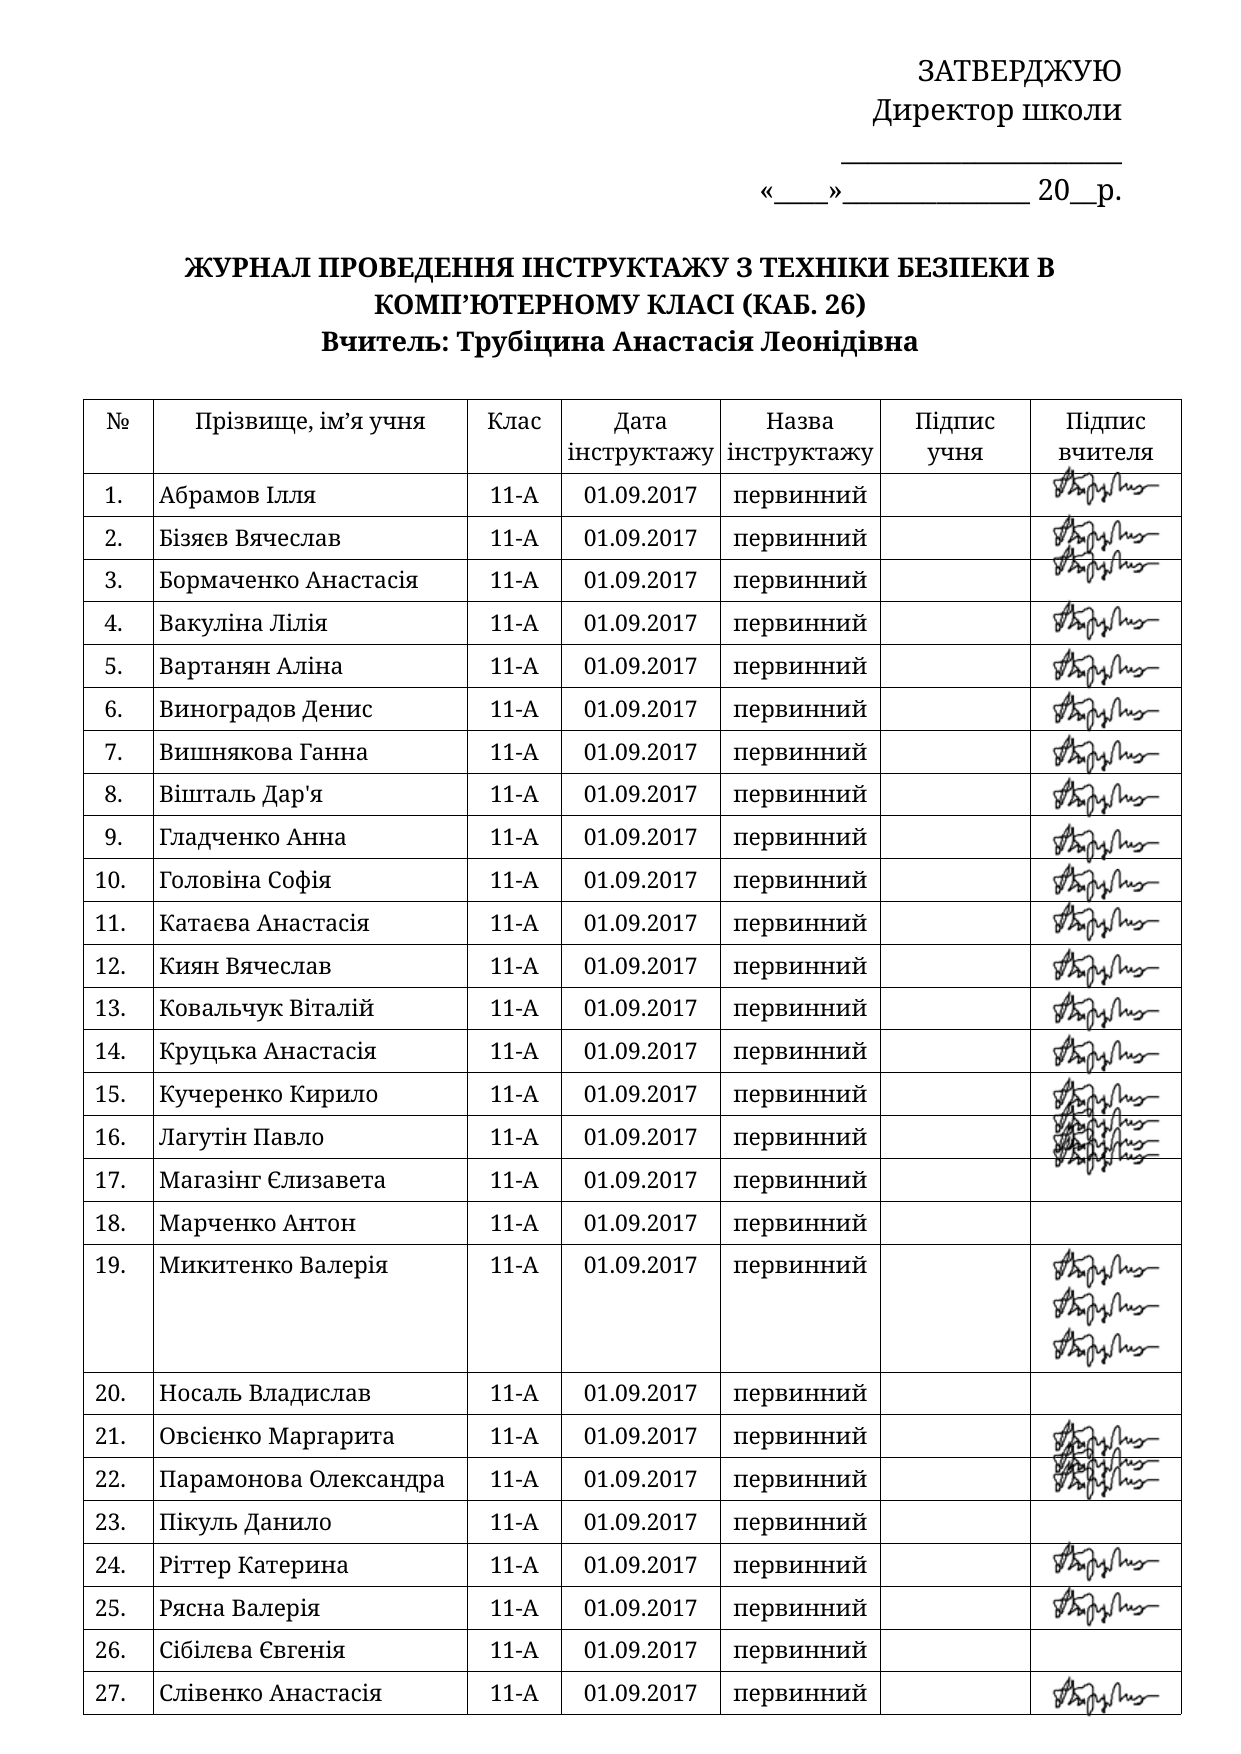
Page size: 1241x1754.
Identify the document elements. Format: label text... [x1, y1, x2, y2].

table_cell первинний [721, 1116, 880, 1158]
table_cell 11-A [468, 1116, 561, 1158]
table_cell [881, 945, 1030, 987]
table_cell [1031, 602, 1048, 644]
table_cell первинний [721, 688, 880, 730]
table_cell Ковальчук Віталій [154, 988, 467, 1029]
table_cell первинний [721, 1501, 880, 1543]
table_cell 01.09.2017 [562, 902, 720, 944]
table_cell [84, 1030, 153, 1072]
table_cell [1031, 688, 1048, 730]
table_cell [881, 560, 1030, 601]
table_cell [1164, 1415, 1181, 1457]
table_cell 01.09.2017 [562, 1630, 720, 1671]
table_cell [881, 1116, 1030, 1158]
table_cell [1031, 645, 1048, 687]
table_cell [1031, 902, 1048, 944]
table_cell 11-A [468, 1415, 561, 1457]
table_header Дата інструктажу [562, 400, 720, 473]
table_cell [1031, 1415, 1048, 1457]
table_cell 01.09.2017 [562, 645, 720, 687]
table_cell [1164, 1534, 1181, 1543]
table_cell [84, 560, 153, 601]
table_cell [1164, 1040, 1181, 1072]
table_cell Рясна Валерія [154, 1587, 467, 1628]
table_cell 11-A [468, 1159, 561, 1201]
table_cell Бізяєв Вячеслав [154, 517, 467, 558]
table_cell [1031, 1030, 1048, 1039]
table_cell [1031, 1509, 1181, 1533]
table_cell [1031, 1245, 1048, 1372]
table_cell [84, 1672, 153, 1714]
table_cell первинний [721, 1458, 880, 1500]
table_cell 01.09.2017 [562, 474, 720, 516]
table_cell 11-A [468, 1501, 561, 1543]
table_cell Вишнякова Ганна [154, 731, 467, 772]
table_cell 11-A [468, 560, 561, 601]
table_cell [1031, 1544, 1048, 1586]
table_cell [84, 1245, 153, 1372]
picture [1048, 1533, 1164, 1635]
table_cell [881, 517, 1030, 558]
table_header Клас [468, 400, 561, 473]
table_cell первинний [721, 645, 880, 687]
table_cell [1031, 950, 1048, 987]
table_cell [1031, 517, 1048, 558]
table_cell 01.09.2017 [562, 1245, 720, 1372]
table_cell 11-A [468, 517, 561, 558]
table_cell 01.09.2017 [562, 731, 720, 772]
table_cell [1164, 1073, 1181, 1115]
table_cell [1164, 1501, 1181, 1508]
table_header Підпис учня [881, 400, 1030, 473]
table_cell [1164, 560, 1181, 601]
table_cell [881, 1373, 1030, 1414]
table_cell [1164, 1116, 1181, 1158]
table_cell первинний [721, 774, 880, 815]
table_cell Бормаченко Анастасія [154, 560, 467, 601]
table_cell [84, 774, 153, 815]
table_cell 11-A [468, 1373, 561, 1414]
table_header Назва інструктажу [721, 400, 880, 473]
table_cell [881, 816, 1030, 858]
table_cell [1164, 688, 1181, 730]
table_cell [84, 517, 153, 558]
table_cell [881, 988, 1030, 1029]
table_header № [84, 400, 153, 473]
table_cell [84, 1501, 153, 1543]
table_cell [881, 1587, 1030, 1628]
table_cell [84, 1544, 153, 1586]
table_cell [84, 1373, 153, 1414]
table_cell [881, 645, 1030, 687]
table_cell 01.09.2017 [562, 560, 720, 601]
table_cell 11-A [468, 1458, 561, 1500]
table_cell [1031, 474, 1048, 516]
table_cell первинний [721, 1373, 880, 1414]
table_cell первинний [721, 517, 880, 558]
table_cell первинний [721, 731, 880, 772]
table_cell 11-A [468, 774, 561, 815]
table_cell [881, 474, 1030, 516]
table_cell [84, 645, 153, 687]
table_cell [84, 902, 153, 944]
table_cell [84, 988, 153, 1029]
table_cell [1164, 602, 1181, 644]
text «____»______________ 20__р. [118, 169, 1122, 209]
table_cell 01.09.2017 [562, 945, 720, 987]
table_cell [1031, 945, 1048, 949]
text _____________________ [118, 129, 1122, 169]
table_cell [1031, 1458, 1048, 1500]
table_cell Пікуль Данило [154, 1501, 467, 1543]
table_header Прізвище, ім’я учня [154, 400, 467, 473]
table_cell [1031, 1202, 1181, 1243]
table_cell [84, 859, 153, 901]
table_cell 11-A [468, 859, 561, 901]
table_cell [1031, 988, 1048, 1029]
table_cell [1031, 1159, 1181, 1201]
table_cell [1164, 1030, 1181, 1039]
table_cell [1164, 859, 1181, 901]
table_cell первинний [721, 1073, 880, 1115]
table_cell первинний [721, 988, 880, 1029]
table_cell [1164, 774, 1181, 815]
table_cell 11-A [468, 602, 561, 644]
table_cell 01.09.2017 [562, 859, 720, 901]
table_cell [1164, 816, 1181, 858]
table_cell [84, 1587, 153, 1628]
table_cell [881, 1501, 1030, 1543]
table_cell [881, 1415, 1030, 1457]
table_cell [84, 1073, 153, 1115]
table_cell 11-A [468, 1245, 561, 1372]
table_cell [84, 1159, 153, 1201]
table_cell [881, 774, 1030, 815]
table_cell [881, 1073, 1030, 1115]
table_cell 11-A [468, 1630, 561, 1671]
table_cell [1164, 1544, 1181, 1586]
table_cell Абрамов Ілля [154, 474, 467, 516]
table_cell Парамонова Олександра [154, 1458, 467, 1500]
table_cell [84, 1116, 153, 1158]
table_cell первинний [721, 1630, 880, 1671]
table_cell первинний [721, 1544, 880, 1586]
table_cell [1164, 950, 1181, 987]
table_cell 01.09.2017 [562, 1030, 720, 1072]
table_cell первинний [721, 474, 880, 516]
table_cell [881, 1030, 1030, 1072]
table_cell 11-A [468, 1202, 561, 1243]
picture [1048, 1240, 1164, 1376]
table_cell Вакуліна Лілія [154, 602, 467, 644]
table_cell Кучеренко Кирило [154, 1073, 467, 1115]
table_cell [1031, 1073, 1048, 1115]
table_cell [881, 1544, 1030, 1586]
table_cell [84, 1458, 153, 1500]
table_cell [1164, 1245, 1181, 1372]
table_cell 01.09.2017 [562, 1458, 720, 1500]
table_cell Круцька Анастасія [154, 1030, 467, 1072]
table_cell [1164, 902, 1181, 944]
table_cell 01.09.2017 [562, 1415, 720, 1457]
table_cell 11-A [468, 1030, 561, 1072]
table_cell [84, 1630, 153, 1671]
table_cell 11-A [468, 988, 561, 1029]
table_cell 01.09.2017 [562, 1501, 720, 1543]
table_cell [1031, 1373, 1181, 1414]
picture [1048, 1411, 1164, 1509]
table_cell Лагутін Павло [154, 1116, 467, 1158]
table_cell [1164, 731, 1181, 772]
table_cell первинний [721, 1587, 880, 1628]
table_cell первинний [721, 1159, 880, 1201]
table_cell [1031, 1116, 1048, 1158]
picture [1048, 458, 1164, 1184]
table_cell 11-A [468, 945, 561, 987]
table_cell [881, 1458, 1030, 1500]
table_cell первинний [721, 1245, 880, 1372]
table_cell [1031, 816, 1048, 858]
table_cell [1164, 1672, 1181, 1714]
table_cell [1031, 1501, 1048, 1508]
table_cell 01.09.2017 [562, 517, 720, 558]
table_cell [1164, 988, 1181, 1029]
table_cell 11-A [468, 1073, 561, 1115]
table_cell первинний [721, 1030, 880, 1072]
table_cell [84, 731, 153, 772]
table_cell [881, 688, 1030, 730]
table_cell [1031, 1590, 1048, 1628]
table_cell [1164, 645, 1181, 687]
table_cell [1031, 1534, 1048, 1543]
table_cell [84, 602, 153, 644]
table_cell первинний [721, 1672, 880, 1714]
table_cell первинний [721, 602, 880, 644]
table_cell Микитенко Валерія [154, 1245, 467, 1372]
table_cell [881, 1630, 1030, 1671]
table_cell 01.09.2017 [562, 774, 720, 815]
table_cell 01.09.2017 [562, 1544, 720, 1586]
table_cell Киян Вячеслав [154, 945, 467, 987]
text Директор школи [118, 90, 1122, 129]
table_cell первинний [721, 560, 880, 601]
table_header Підпис вчителя [1031, 400, 1181, 473]
table_cell 11-A [468, 902, 561, 944]
table_cell [881, 902, 1030, 944]
table_cell 11-A [468, 1672, 561, 1714]
table_cell Овсієнко Маргарита [154, 1415, 467, 1457]
table_cell 11-A [468, 816, 561, 858]
table_cell [84, 1202, 153, 1243]
table_cell [881, 731, 1030, 772]
table_cell Головіна Софія [154, 859, 467, 901]
table_cell [84, 1415, 153, 1457]
table_cell 01.09.2017 [562, 1073, 720, 1115]
table_cell 11-A [468, 645, 561, 687]
table_cell первинний [721, 902, 880, 944]
table_cell [1164, 1590, 1181, 1628]
table_cell Виноградов Денис [154, 688, 467, 730]
table_cell [1031, 731, 1048, 772]
text Вчитель: Трубіцина Анастасія Леонідівна [118, 322, 1122, 359]
table_cell первинний [721, 816, 880, 858]
table_cell 11-A [468, 1544, 561, 1586]
table_cell [1031, 859, 1048, 901]
table_cell 01.09.2017 [562, 1116, 720, 1158]
table_cell 01.09.2017 [562, 688, 720, 730]
table_cell [84, 945, 153, 987]
table_cell первинний [721, 945, 880, 987]
table_cell 01.09.2017 [562, 1587, 720, 1628]
picture [1048, 1668, 1164, 1725]
table_cell 11-A [468, 731, 561, 772]
table_cell [1031, 1040, 1048, 1072]
table_cell первинний [721, 1202, 880, 1243]
table_cell [84, 688, 153, 730]
table_cell 11-A [468, 688, 561, 730]
table_cell [881, 859, 1030, 901]
table_cell [1164, 517, 1181, 558]
table_cell 11-A [468, 1587, 561, 1628]
table_cell 01.09.2017 [562, 1202, 720, 1243]
table_cell Катаєва Анастасія [154, 902, 467, 944]
table_cell [1031, 774, 1048, 815]
table_cell [1164, 945, 1181, 949]
table_cell Сібілєва Євгенія [154, 1630, 467, 1671]
table_cell [84, 816, 153, 858]
table_cell первинний [721, 859, 880, 901]
table_cell Вартанян Аліна [154, 645, 467, 687]
table_cell 01.09.2017 [562, 1373, 720, 1414]
table_cell первинний [721, 1415, 880, 1457]
table_cell [881, 1245, 1030, 1372]
table_cell 01.09.2017 [562, 602, 720, 644]
table_cell [881, 1202, 1030, 1243]
table_cell 01.09.2017 [562, 1672, 720, 1714]
table_cell [1031, 1630, 1181, 1671]
table_cell Слівенко Анастасія [154, 1672, 467, 1714]
table_cell Вішталь Дар'я [154, 774, 467, 815]
table_cell 01.09.2017 [562, 988, 720, 1029]
table_cell 01.09.2017 [562, 1159, 720, 1201]
table_cell [1164, 1458, 1181, 1500]
table_cell Ріттер Катерина [154, 1544, 467, 1586]
table_cell 01.09.2017 [562, 816, 720, 858]
table_cell [881, 602, 1030, 644]
text ЗАТВЕРДЖУЮ [118, 50, 1122, 90]
table_cell [1031, 1672, 1048, 1714]
table_cell [1031, 560, 1048, 601]
table_cell Магазінг Єлизавета [154, 1159, 467, 1201]
table_cell Носаль Владислав [154, 1373, 467, 1414]
table_cell 11-A [468, 474, 561, 516]
table_cell [881, 1672, 1030, 1714]
table_cell Гладченко Анна [154, 816, 467, 858]
table_cell [84, 474, 153, 516]
table_cell [1164, 474, 1181, 516]
table_cell [881, 1159, 1030, 1201]
text ЖУРНАЛ ПРОВЕДЕННЯ ІНСТРУКТАЖУ З ТЕХНІКИ БЕЗПЕКИ В КОМП’ЮТЕРНОМУ КЛАСІ (КАБ. 26) [118, 248, 1122, 322]
table_cell Марченко Антон [154, 1202, 467, 1243]
